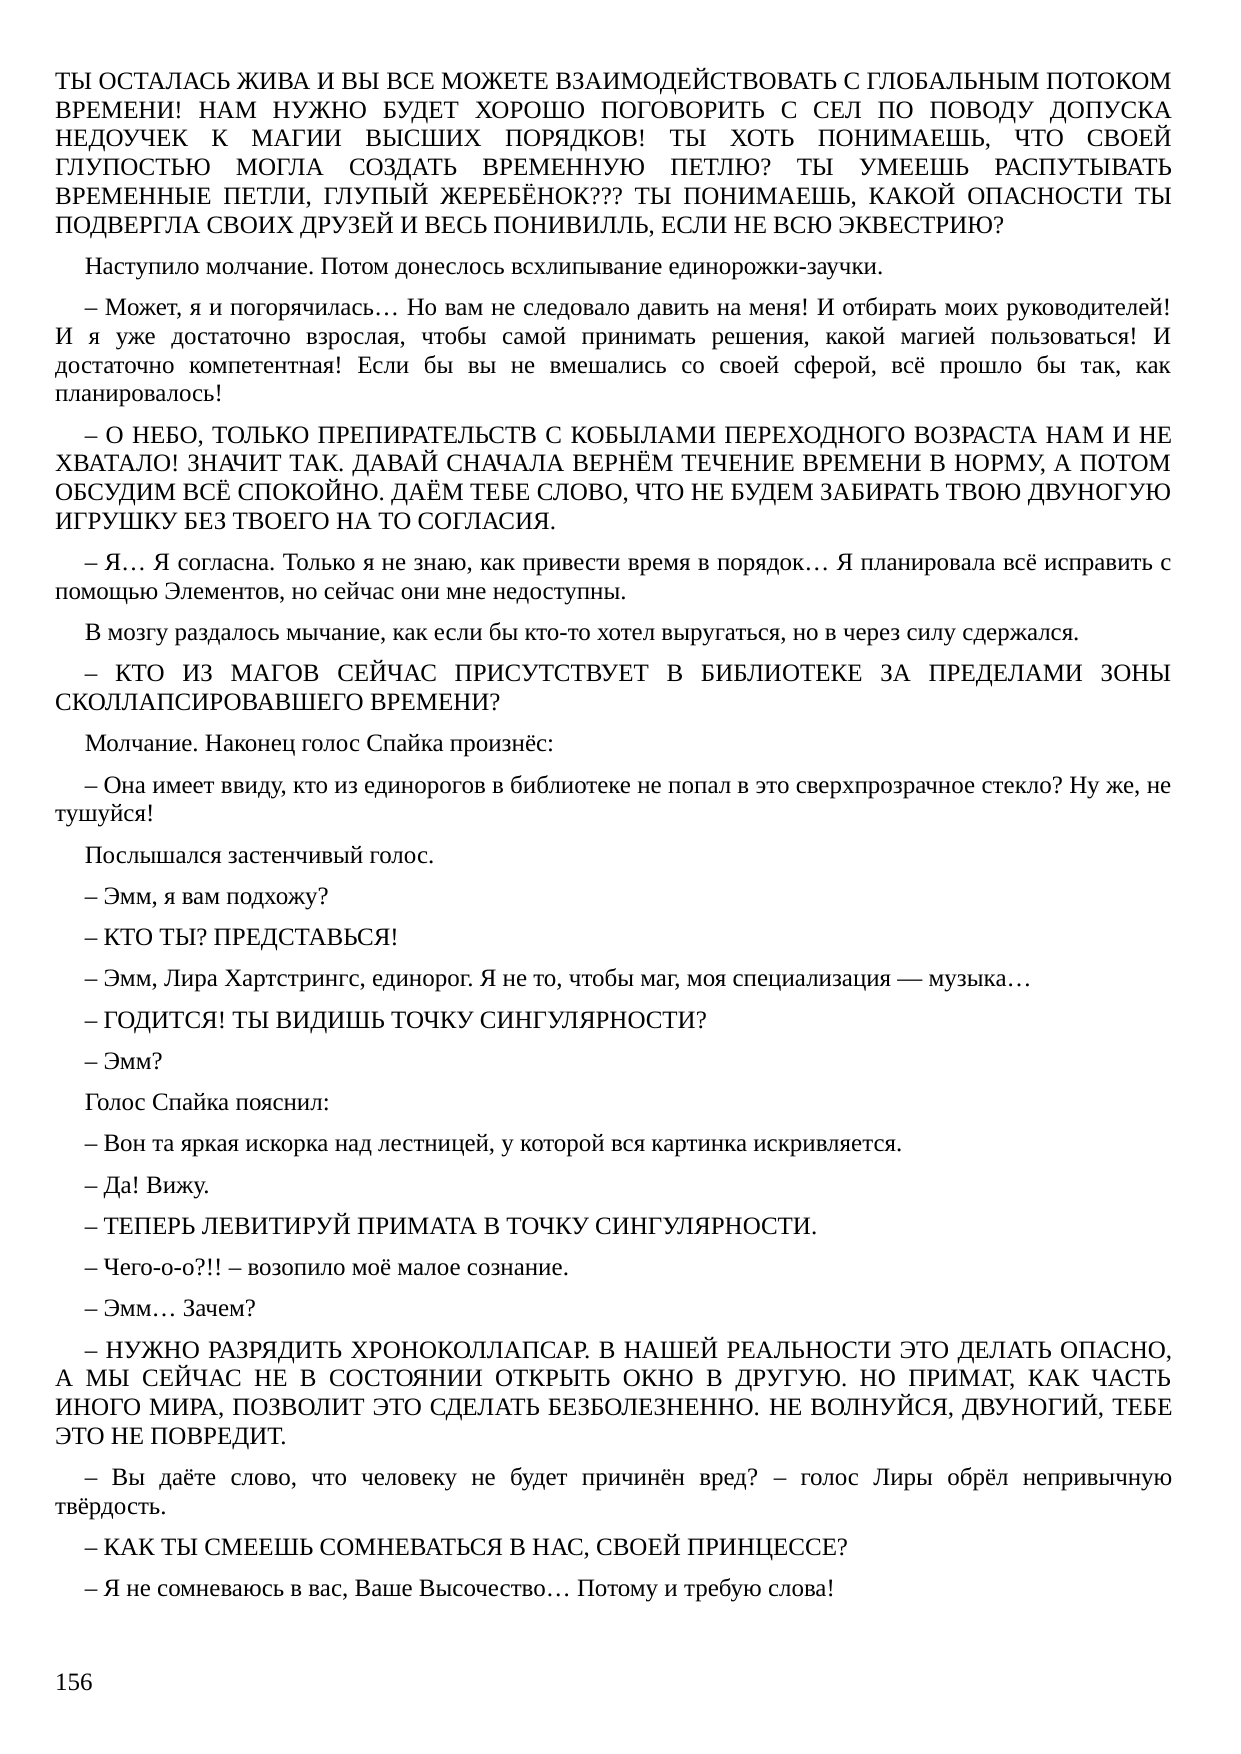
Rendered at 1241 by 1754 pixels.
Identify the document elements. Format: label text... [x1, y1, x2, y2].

text – ТЕПЕРЬ ЛЕВИТИРУЙ ПРИМАТА В ТОЧКУ СИНГУЛЯРНОСТИ. [55, 1211, 1173, 1240]
text Послышался застенчивый голос. [55, 840, 1173, 868]
text – Вы даёте слово, что человеку не будет причинён вред? – голос Лиры обрёл непривычную твёрдость. [55, 1462, 1173, 1520]
text – Я… Я согласна. Только я не знаю, как привести время в порядок… Я планировала всё исправить с помощью Элементов, но сейчас они мне недоступны. [55, 547, 1173, 605]
text – Чего-о-о?!! – возопило моё малое сознание. [55, 1252, 1173, 1281]
text Молчание. Наконец голос Спайка произнёс: [55, 728, 1173, 757]
text – О НЕБО, ТОЛЬКО ПРЕПИРАТЕЛЬСТВ С КОБЫЛАМИ ПЕРЕХОДНОГО ВОЗРАСТА НАМ И НЕ ХВАТАЛО! ЗНАЧИТ ТАК. ДАВАЙ СНАЧАЛА ВЕРНЁМ ТЕЧЕНИЕ ВРЕМЕНИ В НОРМУ, А ПОТОМ ОБСУДИМ ВСЁ СПОКОЙНО. ДАЁМ ТЕБЕ СЛОВО, ЧТО НЕ БУДЕМ ЗАБИРАТЬ ТВОЮ ДВУНОГУЮ ИГРУШКУ БЕЗ ТВОЕГО НА ТО СОГЛАСИЯ. [55, 420, 1173, 535]
text В мозгу раздалось мычание, как если бы кто-то хотел выругаться, но в через силу сдержался. [55, 617, 1173, 646]
text – КТО ИЗ МАГОВ СЕЙЧАС ПРИСУТСТВУЕТ В БИБЛИОТЕКЕ ЗА ПРЕДЕЛАМИ ЗОНЫ СКОЛЛАПСИРОВАВШЕГО ВРЕМЕНИ? [55, 658, 1173, 716]
text Голос Спайка пояснил: [55, 1087, 1173, 1116]
text – КАК ТЫ СМЕЕШЬ СОМНЕВАТЬСЯ В НАС, СВОЕЙ ПРИНЦЕССЕ? [55, 1532, 1173, 1561]
text – Эмм… Зачем? [55, 1293, 1173, 1322]
text – НУЖНО РАЗРЯДИТЬ ХРОНОКОЛЛАПСАР. В НАШЕЙ РЕАЛЬНОСТИ ЭТО ДЕЛАТЬ ОПАСНО, А МЫ СЕЙЧАС НЕ В СОСТОЯНИИ ОТКРЫТЬ ОКНО В ДРУГУЮ. НО ПРИМАТ, КАК ЧАСТЬ ИНОГО МИРА, ПОЗВОЛИТ ЭТО СДЕЛАТЬ БЕЗБОЛЕЗНЕННО. НЕ ВОЛНУЙСЯ, ДВУНОГИЙ, ТЕБЕ ЭТО НЕ ПОВРЕДИТ. [55, 1335, 1173, 1450]
text – Да! Вижу. [55, 1170, 1173, 1198]
text – Вон та яркая искорка над лестницей, у которой вся картинка искривляется. [55, 1128, 1173, 1157]
text – Эмм, Лира Хартстрингс, единорог. Я не то, чтобы маг, моя специализация — музыка… [55, 963, 1173, 992]
text Наступило молчание. Потом донеслось всхлипывание единорожки-заучки. [55, 251, 1173, 280]
text – Я не сомневаюсь в вас, Ваше Высочество… Потому и требую слова! [55, 1573, 1173, 1602]
text – ГОДИТСЯ! ТЫ ВИДИШЬ ТОЧКУ СИНГУЛЯРНОСТИ? [55, 1005, 1173, 1033]
text – Может, я и погорячилась… Но вам не следовало давить на меня! И отбирать моих руководителей! И я уже достаточно взрослая, чтобы самой принимать решения, какой магией пользоваться! И достаточно компетентная! Если бы вы не вмешались со своей сферой, всё прошло бы так, как планировалось! [55, 292, 1173, 407]
text – Эмм? [55, 1046, 1173, 1075]
text – КТО ТЫ? ПРЕДСТАВЬСЯ! [55, 922, 1173, 951]
text ТЫ ОСТАЛАСЬ ЖИВА И ВЫ ВСЕ МОЖЕТЕ ВЗАИМОДЕЙСТВОВАТЬ С ГЛОБАЛЬНЫМ ПОТОКОМ ВРЕМЕНИ! НАМ НУЖНО БУДЕТ ХОРОШО ПОГОВОРИТЬ С СЕЛ ПО ПОВОДУ ДОПУСКА НЕДОУЧЕК К МАГИИ ВЫСШИХ ПОРЯДКОВ! ТЫ ХОТЬ ПОНИМАЕШЬ, ЧТО СВОЕЙ ГЛУПОСТЬЮ МОГЛА СОЗДАТЬ ВРЕМЕННУЮ ПЕТЛЮ? ТЫ УМЕЕШЬ РАСПУТЫВАТЬ ВРЕМЕННЫЕ ПЕТЛИ, ГЛУПЫЙ ЖЕРЕБЁНОК??? ТЫ ПОНИМАЕШЬ, КАКОЙ ОПАСНОСТИ ТЫ ПОДВЕРГЛА СВОИХ ДРУЗЕЙ И ВЕСЬ ПОНИВИЛЛЬ, ЕСЛИ НЕ ВСЮ ЭКВЕСТРИЮ? [55, 66, 1173, 238]
text – Эмм, я вам подхожу? [55, 881, 1173, 910]
text – Она имеет ввиду, кто из единорогов в библиотеке не попал в это сверхпрозрачное стекло? Ну же, не тушуйся! [55, 770, 1173, 827]
